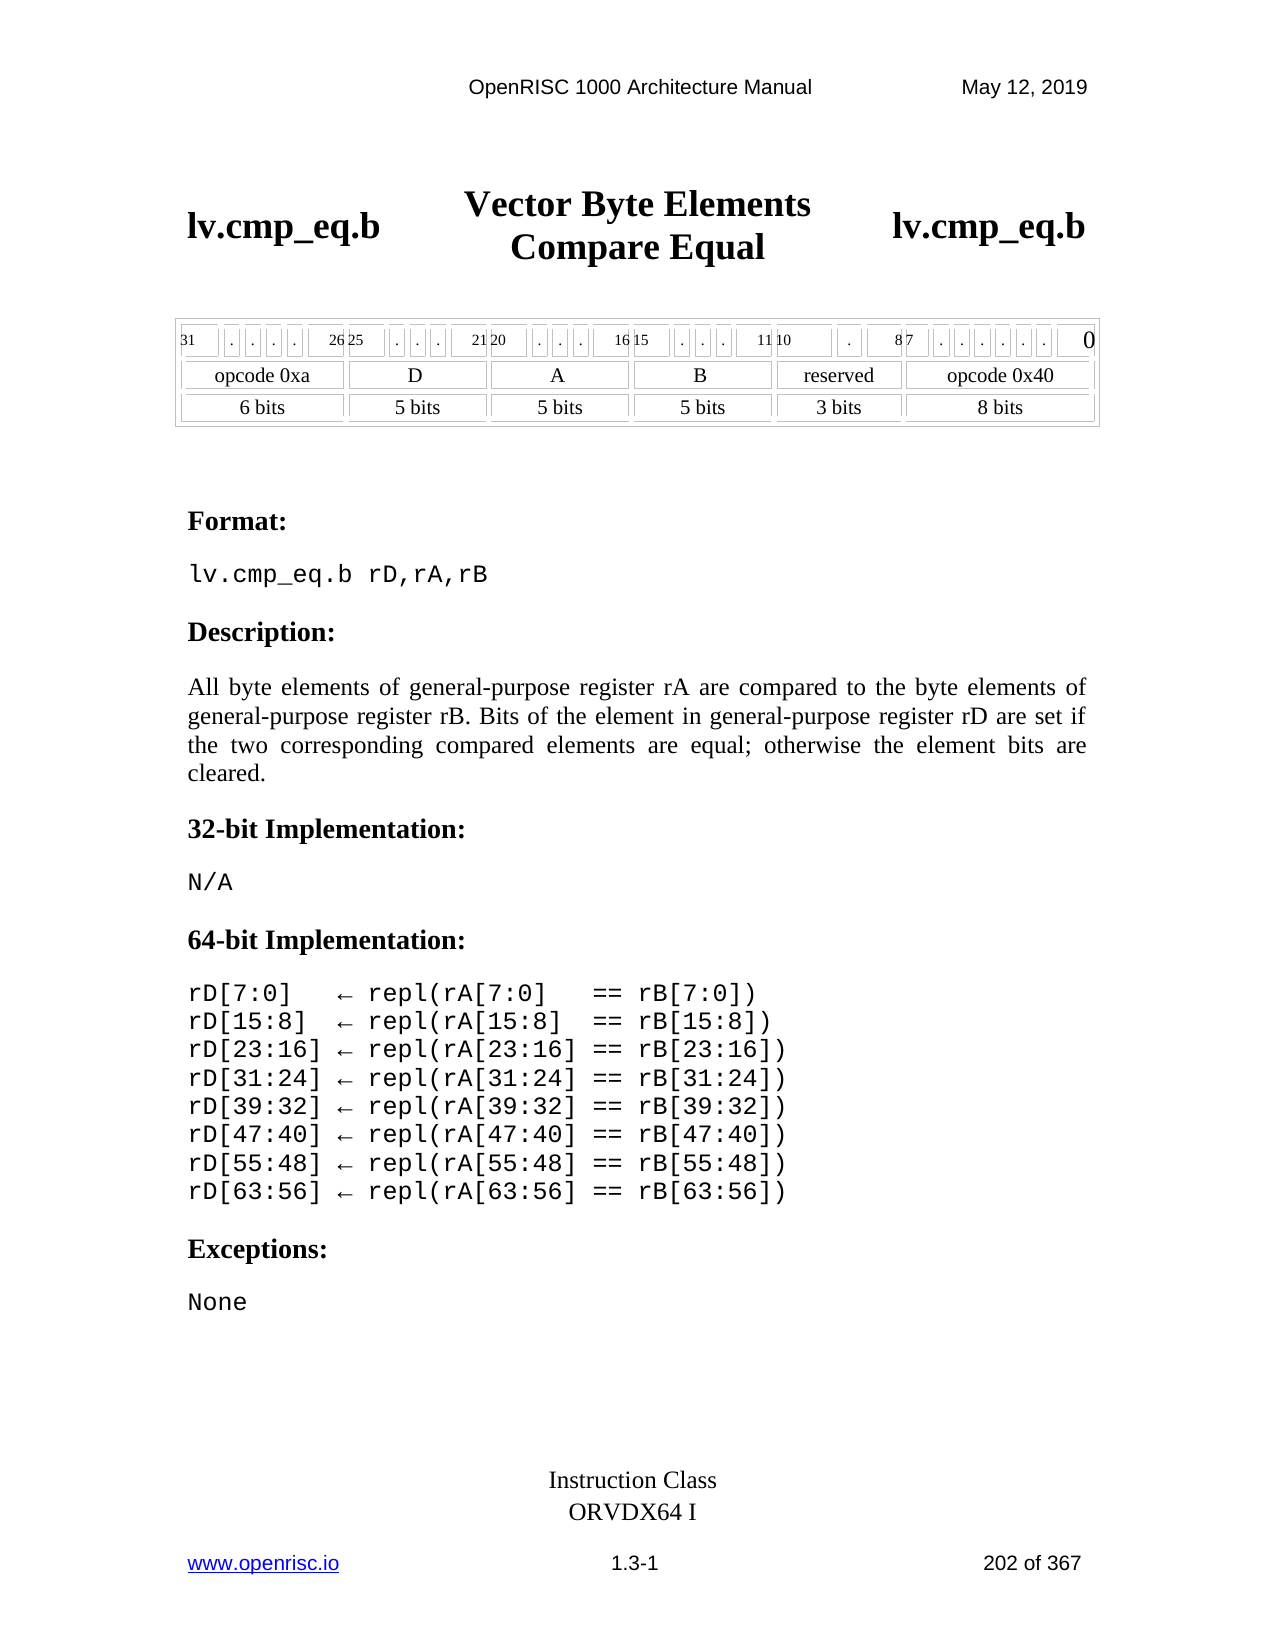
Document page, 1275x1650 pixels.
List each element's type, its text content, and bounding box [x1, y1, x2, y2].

text lv.cmp_eq.b rD,rA,rB [187, 561, 1087, 590]
text Exceptions: [187, 1232, 1087, 1264]
text All byte elements of general-purpose register rA are compared to the byte elements of general-purpose register rB. Bits of the element in general-purpose register rD are set if the two corresponding compared elements are equal; otherwise the element bits are cleared. [187, 672, 1087, 787]
text N/A [187, 869, 1087, 898]
text 64-bit Implementation: [187, 923, 1087, 955]
text Description: [187, 615, 1087, 647]
text Format: [187, 504, 1087, 536]
text None [187, 1289, 1087, 1318]
text rD[7:0] ← repl(rA[7:0] == rB[7:0]) rD[15:8] ← repl(rA[15:8] == rB[15:8]) rD[23:16] ← repl(rA[23:16] == rB[23:16]) rD[31:24] ← repl(rA[31:24] == rB[31:24]) rD[39:32] ← repl(rA[39:32] == rB[39:32]) rD[47:40] ← repl(rA[47:40] == rB[47:40]) rD[55:48] ← repl(rA[55:48] == rB[55:48]) rD[63:56] ← repl(rA[63:56] == rB[63:56]) [187, 980, 1087, 1207]
text 32-bit Implementation: [187, 812, 1087, 844]
